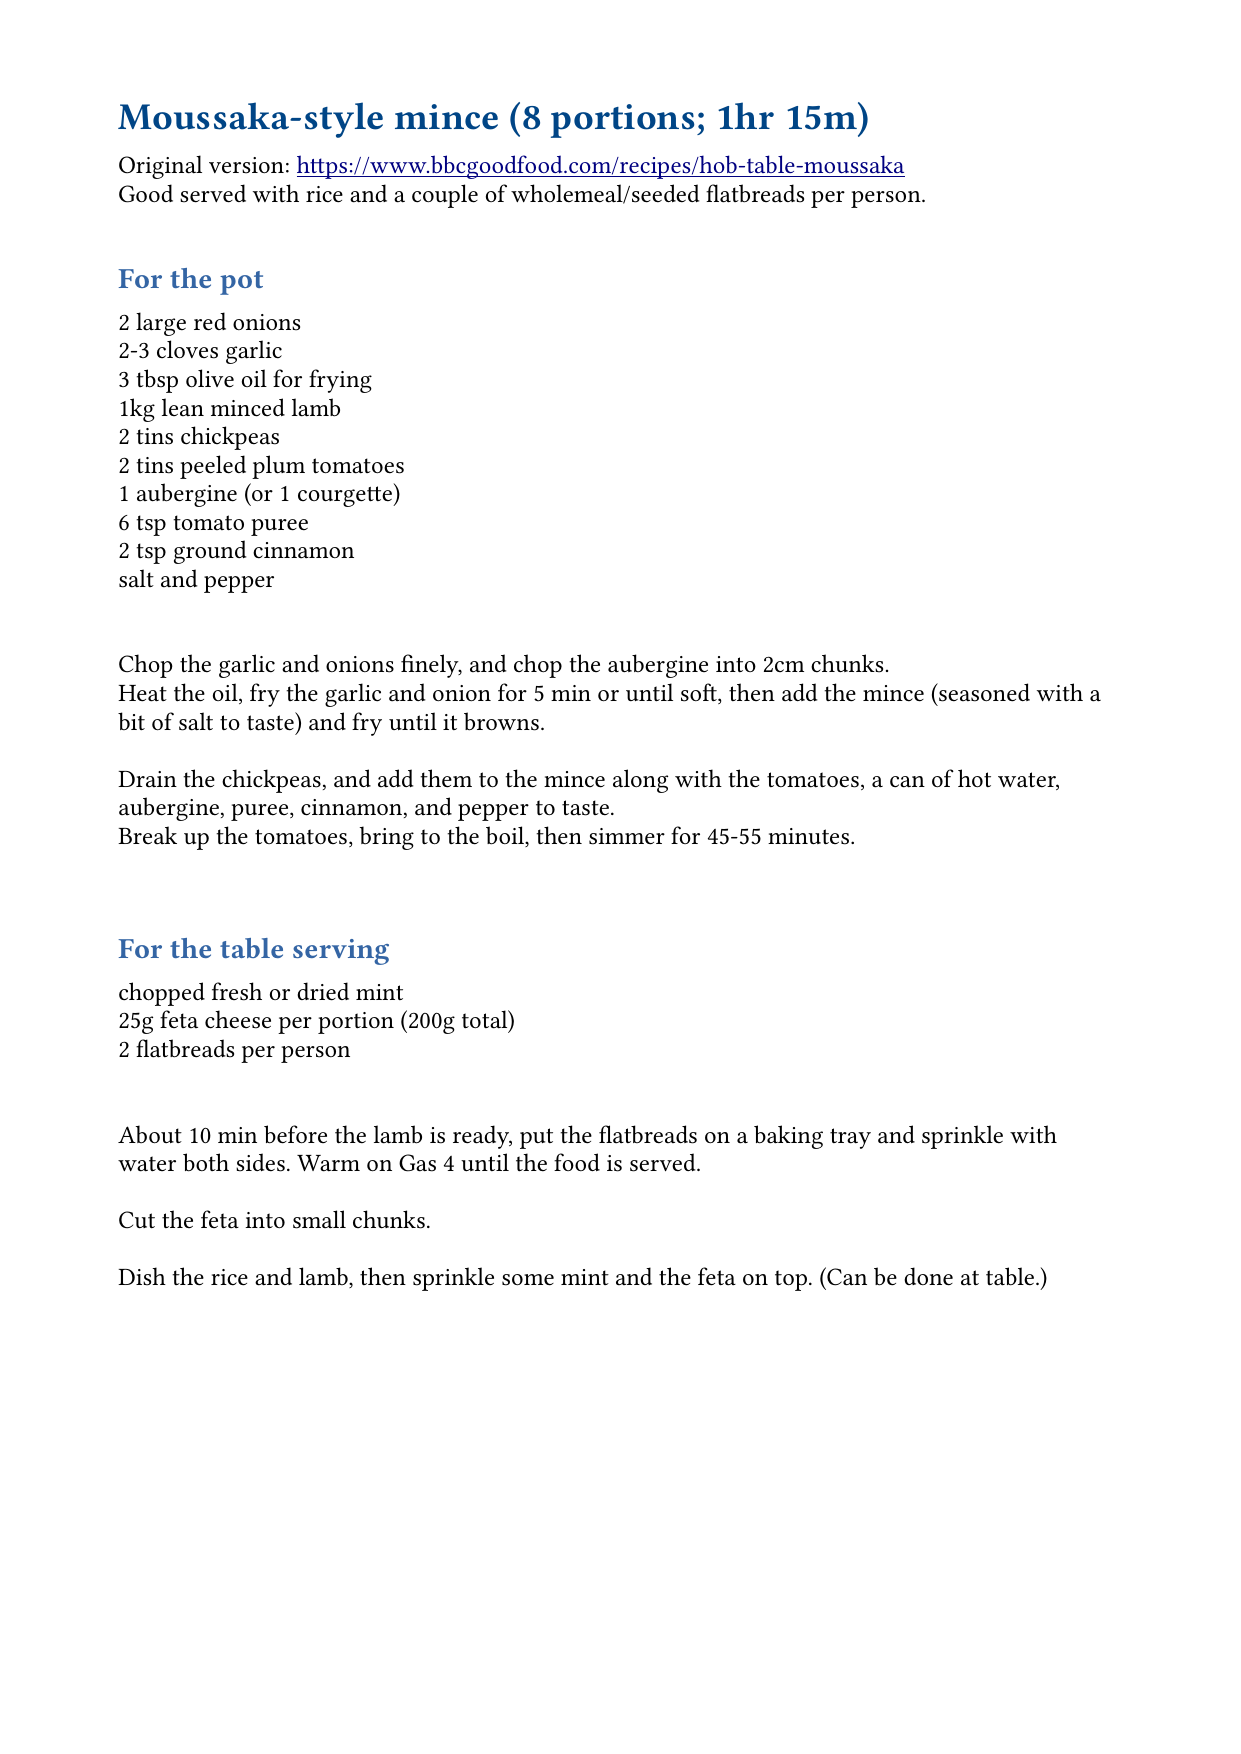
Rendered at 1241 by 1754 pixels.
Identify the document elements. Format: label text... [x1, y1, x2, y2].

text Heat the oil, fry the garlic and onion for 5 min or until soft, then add the mince (seasoned with a bit of salt to taste) and fry until it browns. [118, 679, 1122, 736]
text Good served with rice and a couple of wholemeal/seeded flatbreads per person. [118, 180, 1122, 209]
subtitle Moussaka-style mince (8 portions; 1hr 15m) [118, 96, 1122, 139]
text 1 aubergine (or 1 courgette) [118, 479, 1122, 508]
text 2 large red onions [118, 308, 1122, 336]
subtitle For the table serving [118, 932, 1122, 966]
text Break up the tomatoes, bring to the boil, then simmer for 45-55 minutes. [118, 822, 1122, 850]
text 2 tins peeled plum tomatoes [118, 451, 1122, 479]
text 6 tsp tomato puree [118, 508, 1122, 536]
subtitle For the pot [118, 262, 1122, 295]
text 2 tins chickpeas [118, 422, 1122, 451]
text chopped fresh or dried mint [118, 978, 1122, 1007]
text Cut the feta into small chunks. [118, 1206, 1122, 1235]
text 25g feta cheese per portion (200g total) [118, 1007, 1122, 1035]
text 3 tbsp olive oil for frying [118, 365, 1122, 393]
text 2 flatbreads per person [118, 1035, 1122, 1064]
text 1kg lean minced lamb [118, 393, 1122, 422]
text About 10 min before the lamb is ready, put the flatbreads on a baking tray and sprinkle with water both sides. Warm on Gas 4 until the food is served. [118, 1121, 1122, 1178]
text Drain the chickpeas, and add them to the mince along with the tomatoes, a can of hot water, aubergine, puree, cinnamon, and pepper to taste. [118, 764, 1122, 822]
text Dish the rice and lamb, then sprinkle some mint and the feta on top. (Can be done at table.) [118, 1263, 1122, 1292]
text salt and pepper [118, 565, 1122, 593]
text 2 tsp ground cinnamon [118, 536, 1122, 565]
text Original version: https://www.bbcgoodfood.com/recipes/hob-table-moussaka [118, 152, 1122, 180]
text Chop the garlic and onions finely, and chop the aubergine into 2cm chunks. [118, 650, 1122, 679]
text 2-3 cloves garlic [118, 336, 1122, 365]
